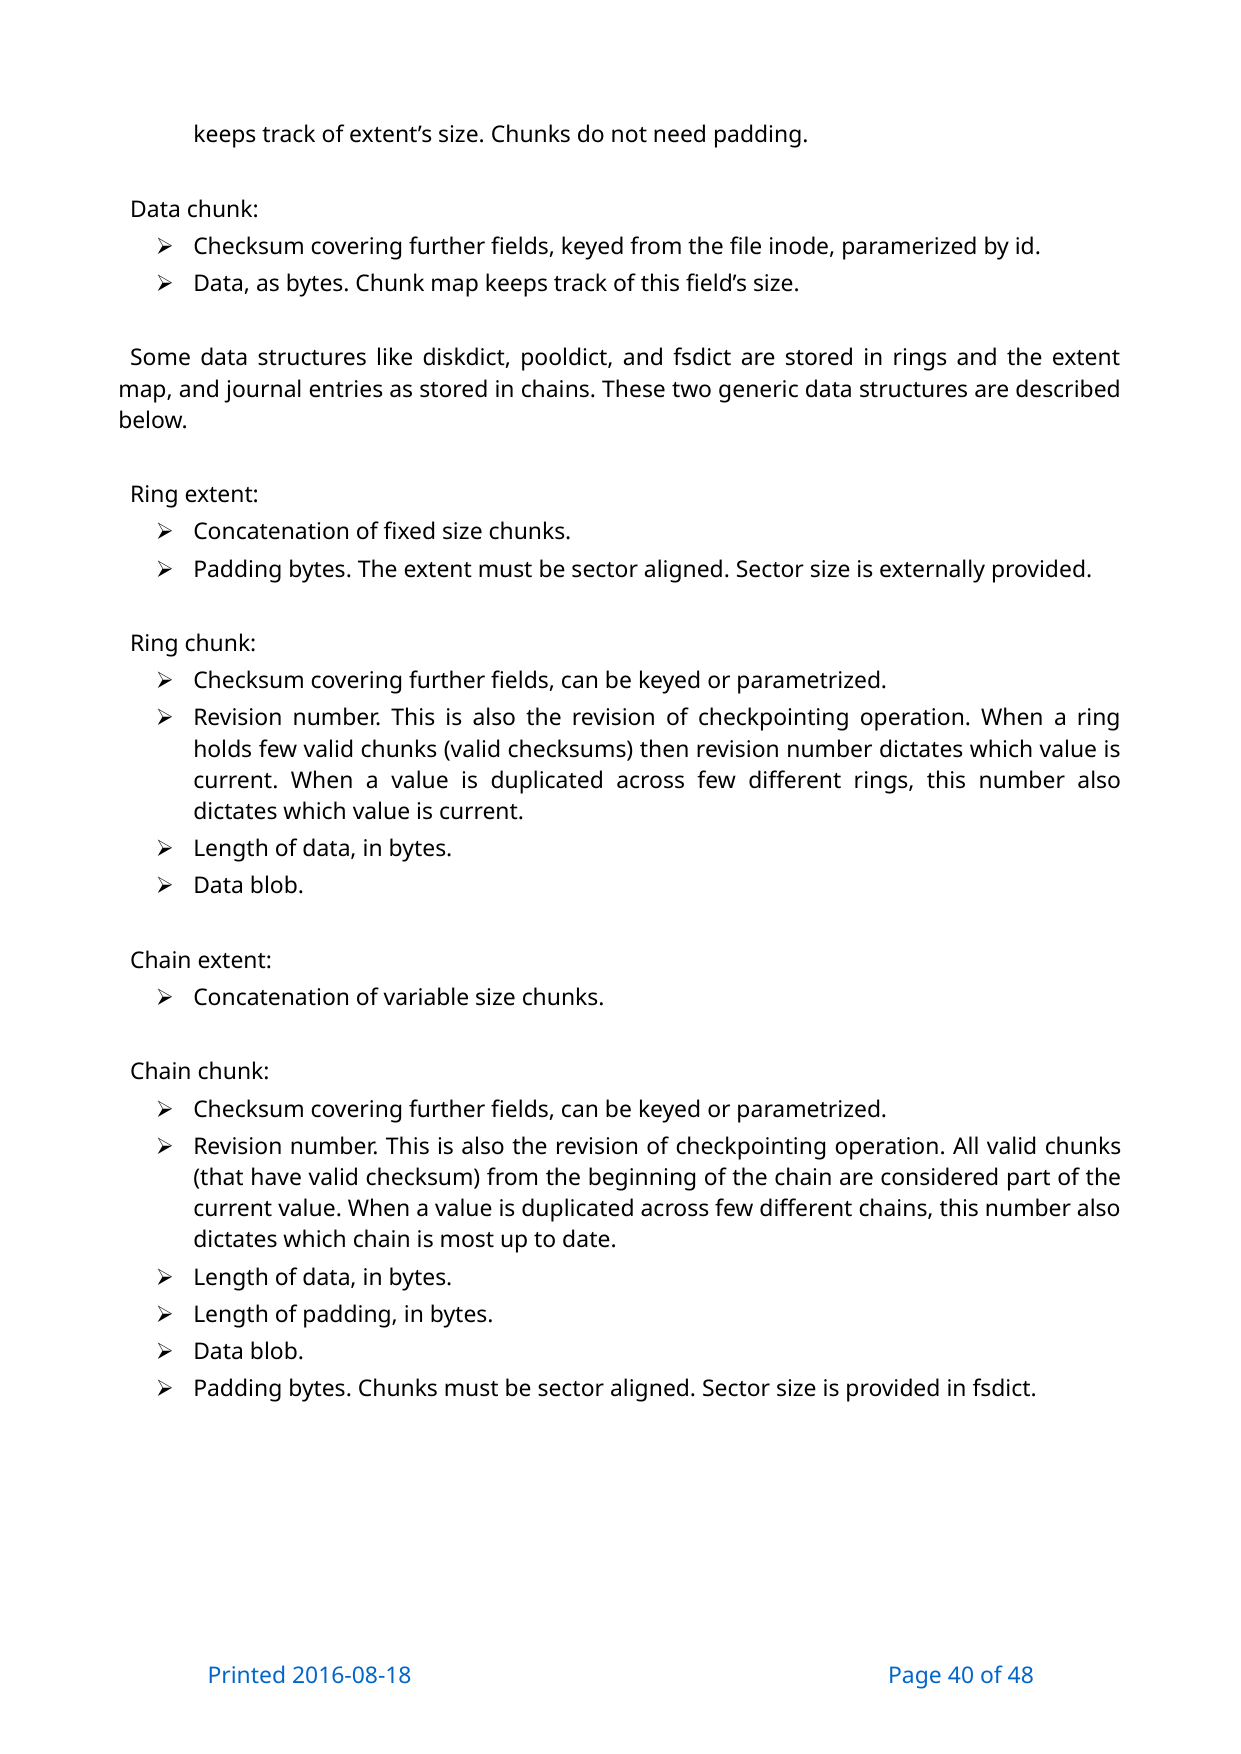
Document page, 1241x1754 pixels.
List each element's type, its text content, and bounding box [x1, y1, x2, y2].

text Data chunk: [118, 192, 1122, 224]
list Revision number. This is also the revision of checkpointing operation. All valid chunks (that have valid checksum) from the beginning of the chain are considered part of the current value. When a value is duplicated across few different chains, this number also dictates which chain is most up to date. [156, 1130, 1122, 1255]
list Revision number. This is also the revision of checkpointing operation. When a ring holds few valid chunks (valid checksums) then revision number dictates which value is current. When a value is duplicated across few different rings, this number also dictates which value is current. [156, 701, 1122, 826]
list Checksum covering further fields, can be keyed or parametrized. [156, 1092, 1122, 1124]
text Some data structures like diskdict, pooldict, and fsdict are stored in rings and the extent map, and journal entries as stored in chains. These two generic data structures are described below. [118, 341, 1122, 435]
list Concatenation of variable size chunks. [156, 981, 1122, 1012]
list keeps track of extent’s size. Chunks do not need padding. [156, 118, 1122, 149]
list Length of data, in bytes. [156, 1261, 1122, 1292]
list Length of padding, in bytes. [156, 1298, 1122, 1329]
list Concatenation of fixed size chunks. [156, 515, 1122, 547]
list Data blob. [156, 869, 1122, 901]
list Data, as bytes. Chunk map keeps track of this field’s size. [156, 267, 1122, 298]
list Checksum covering further fields, keyed from the file inode, paramerized by id. [156, 230, 1122, 261]
list Data blob. [156, 1335, 1122, 1366]
list Length of data, in bytes. [156, 832, 1122, 863]
text Ring extent: [118, 478, 1122, 509]
list Checksum covering further fields, can be keyed or parametrized. [156, 664, 1122, 695]
text Ring chunk: [118, 627, 1122, 658]
list Padding bytes. Chunks must be sector aligned. Sector size is provided in fsdict. [156, 1372, 1122, 1403]
text Chain chunk: [118, 1055, 1122, 1087]
list Padding bytes. The extent must be sector aligned. Sector size is externally provided. [156, 552, 1122, 584]
text Chain extent: [118, 944, 1122, 975]
